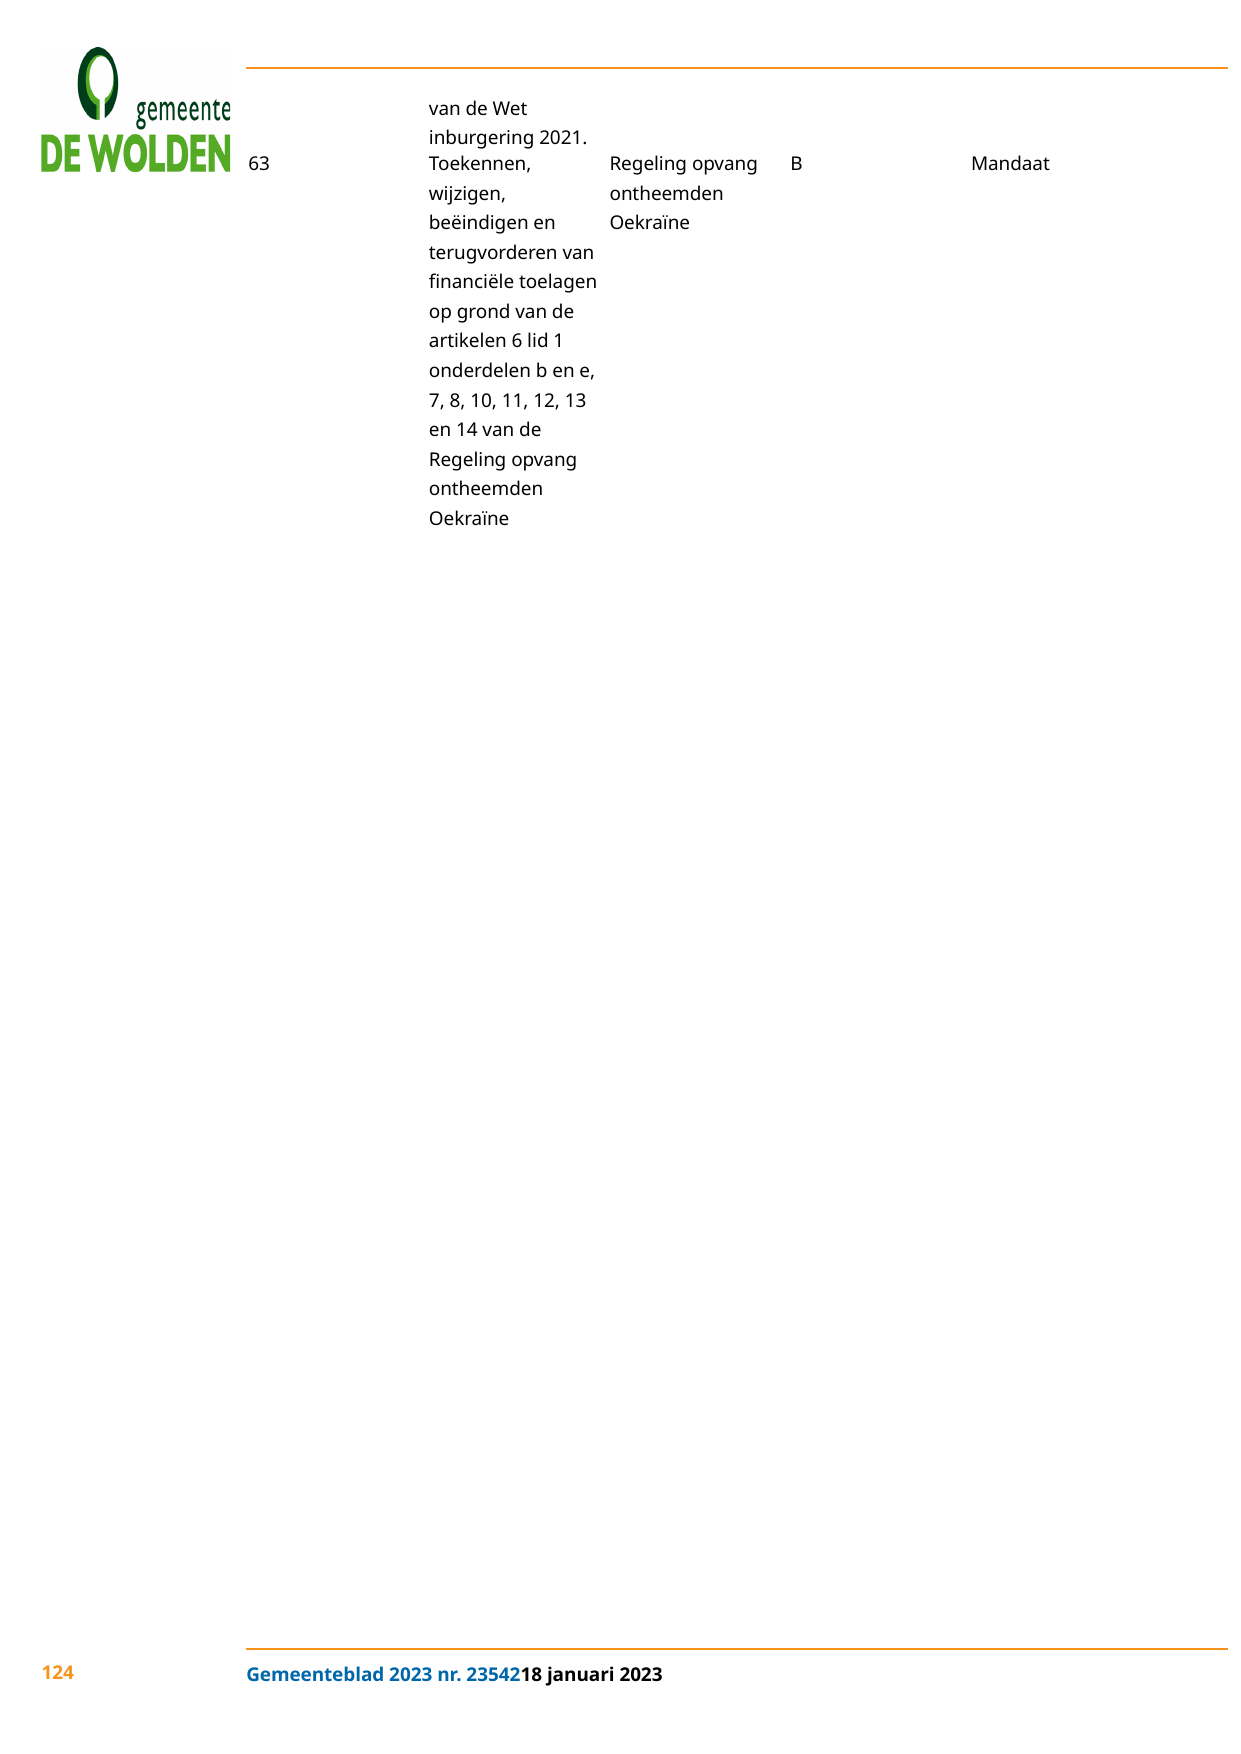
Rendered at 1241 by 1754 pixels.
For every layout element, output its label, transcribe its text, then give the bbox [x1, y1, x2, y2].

table_cell Regeling opvang ontheemden Oekraïne [609, 150, 790, 531]
table_cell van de Wet inburgering 2021. [429, 95, 609, 150]
table_cell Mandaat [971, 150, 1152, 531]
table_cell [790, 95, 971, 150]
picture [41, 47, 231, 172]
table_cell [248, 95, 429, 150]
table_cell [609, 95, 790, 150]
table_cell Toekennen, wijzigen, beëindigen en terugvorderen van financiële toelagen op grond van de artikelen 6 lid 1 onderdelen b en e, 7, 8, 10, 11, 12, 13 en 14 van de Regeling opvang ontheemden Oekraïne [429, 150, 609, 531]
table_cell 63 [248, 150, 429, 531]
table_cell [971, 95, 1152, 150]
table_cell B [790, 150, 971, 531]
